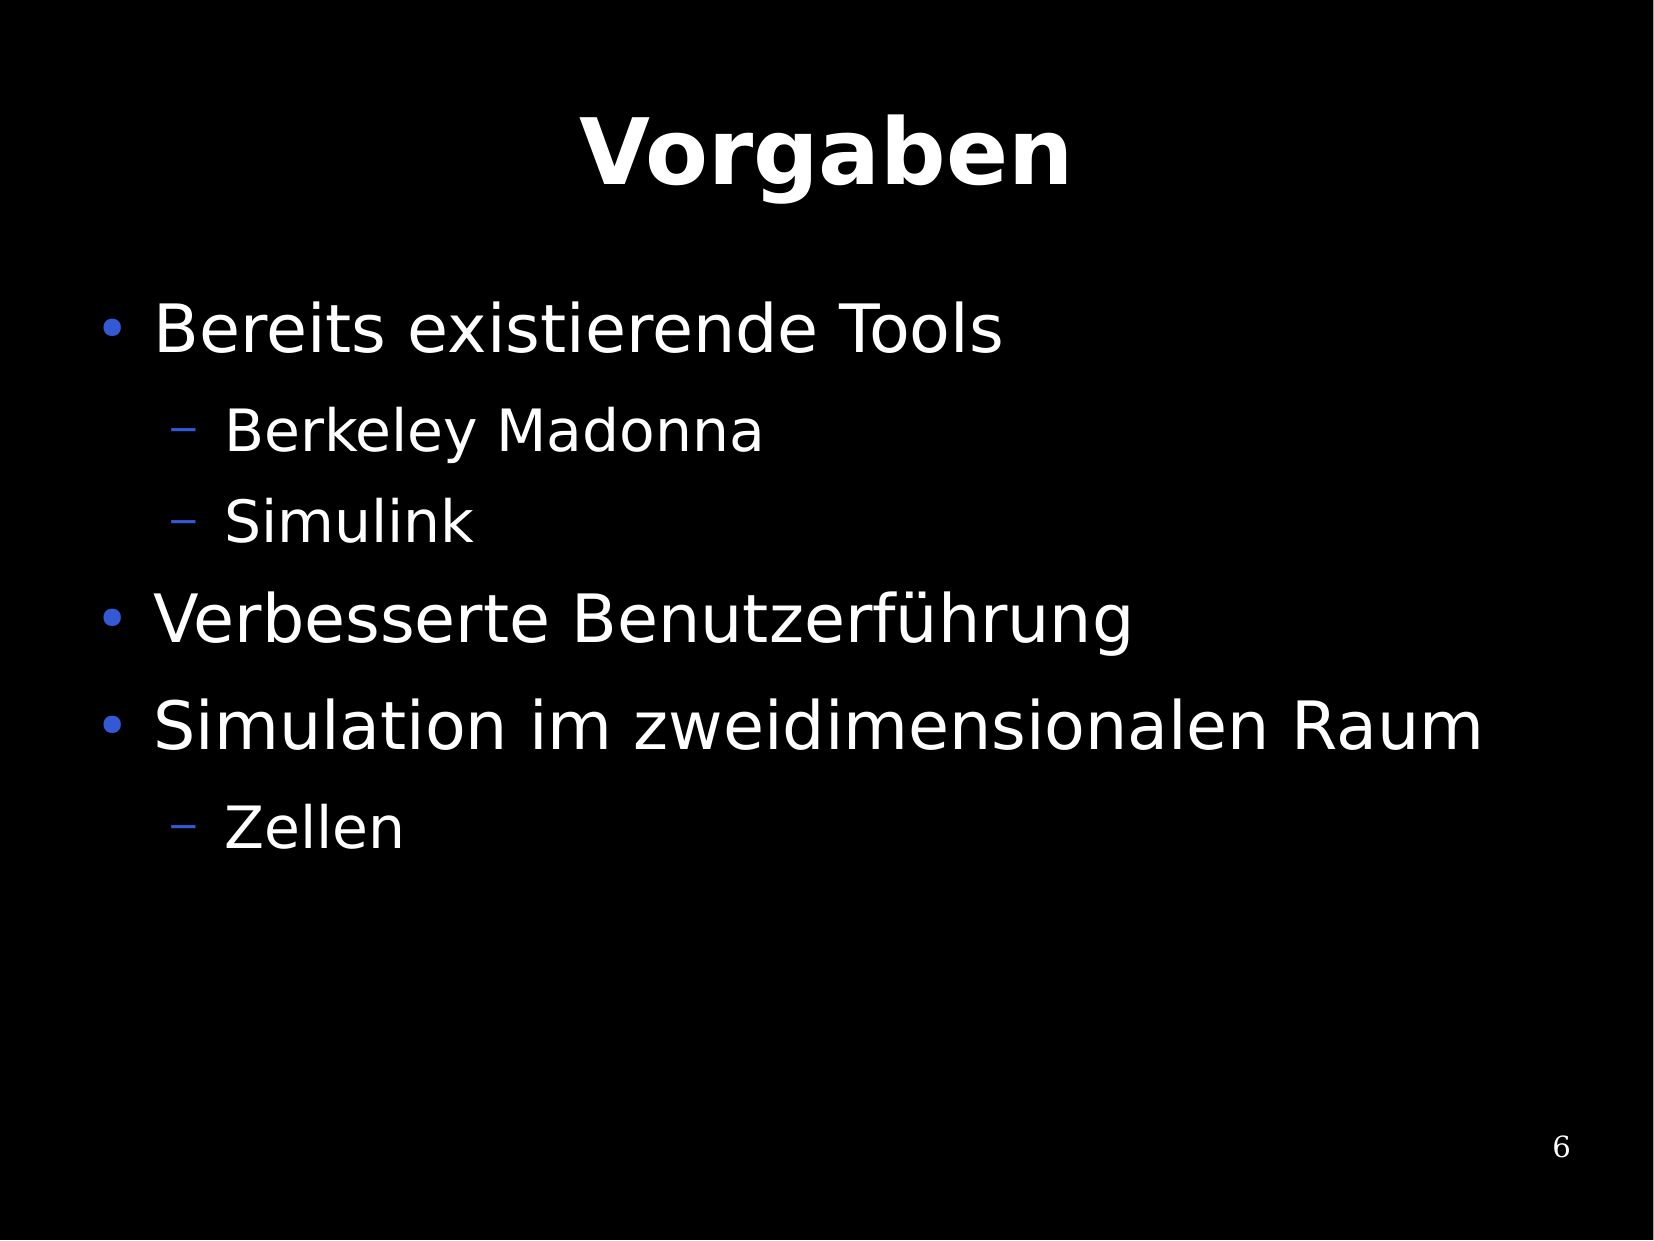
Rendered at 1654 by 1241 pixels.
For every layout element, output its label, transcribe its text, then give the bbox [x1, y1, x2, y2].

title Vorgaben [82, 49, 1571, 257]
list Bereits existierende Tools Berkeley Madonna Simulink Verbesserte Benutzerführung Simulation im zweidimensionalen Raum Zellen [82, 290, 1538, 1010]
